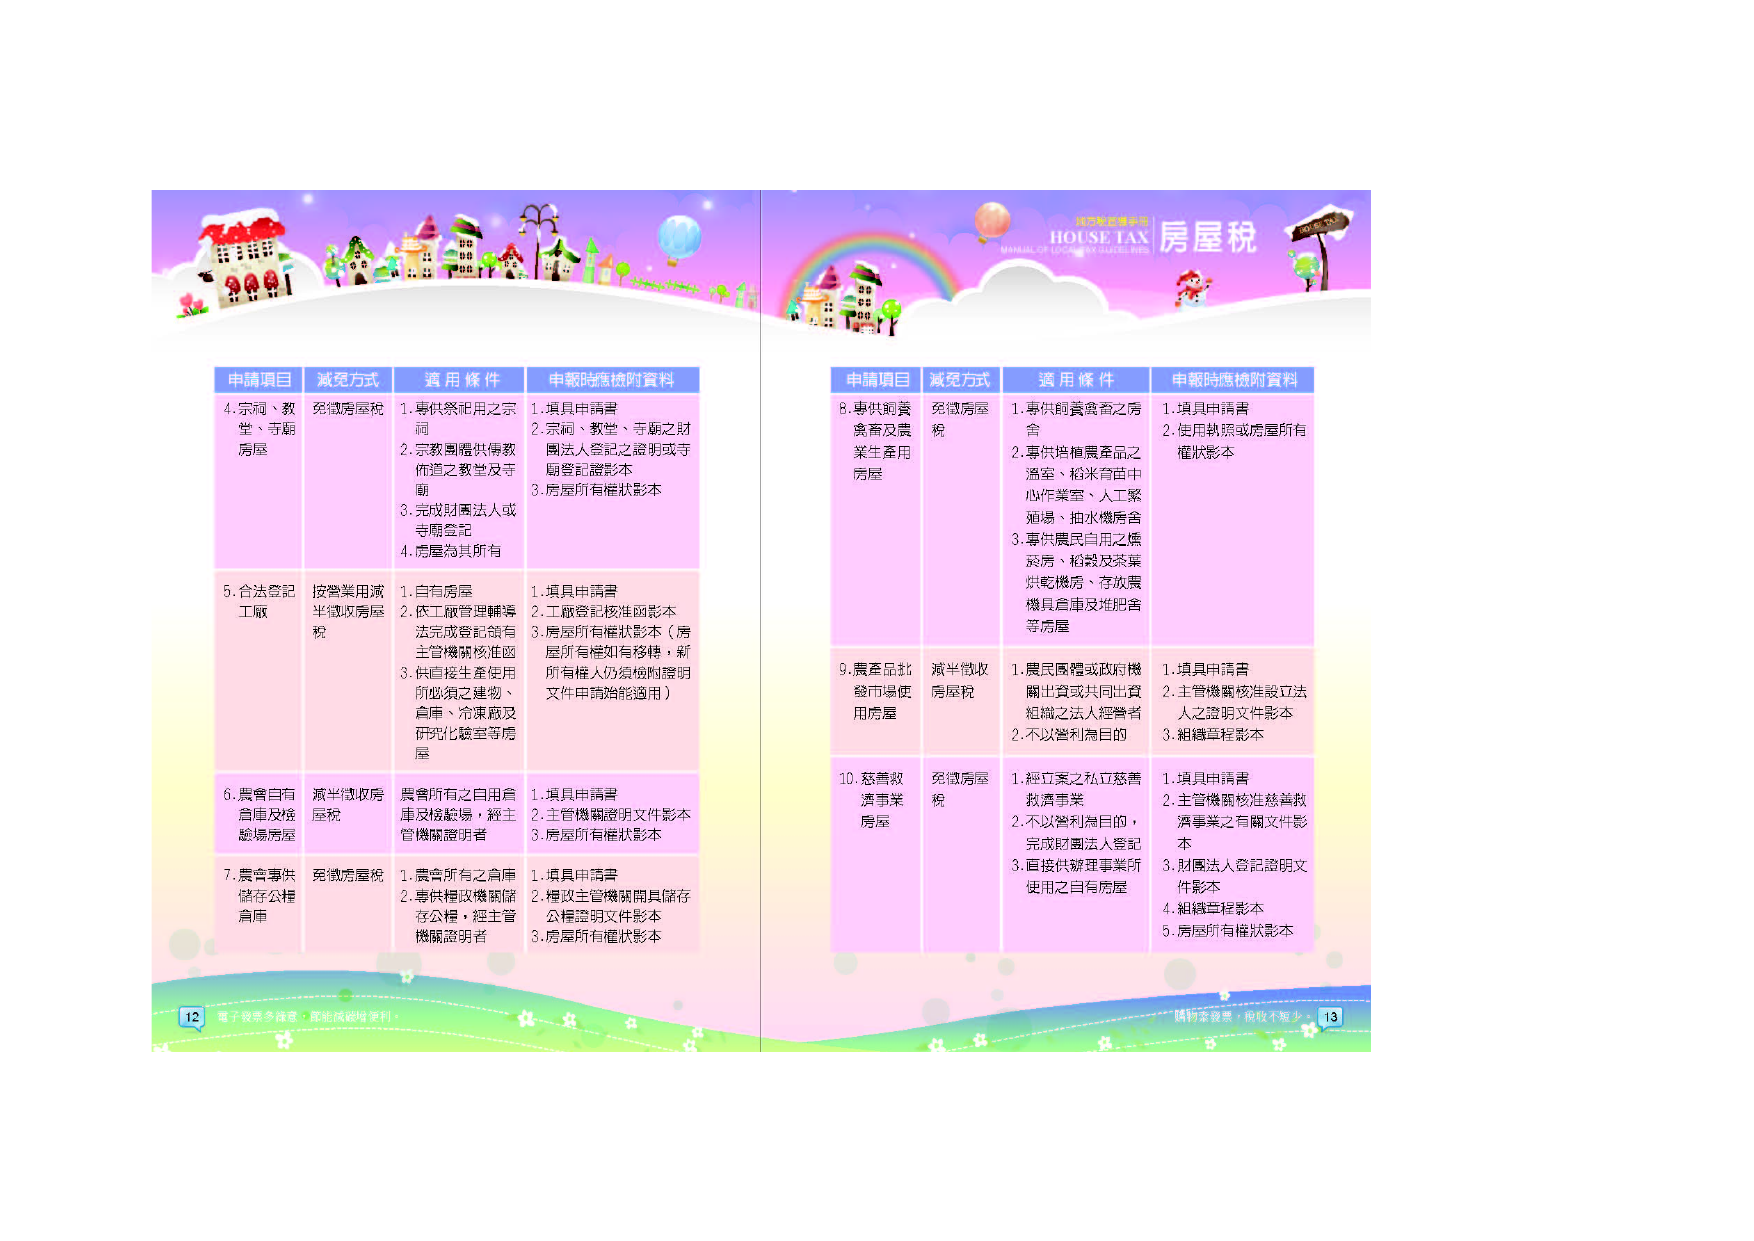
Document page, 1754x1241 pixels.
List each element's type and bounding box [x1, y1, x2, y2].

picture [151, 190, 1371, 1052]
